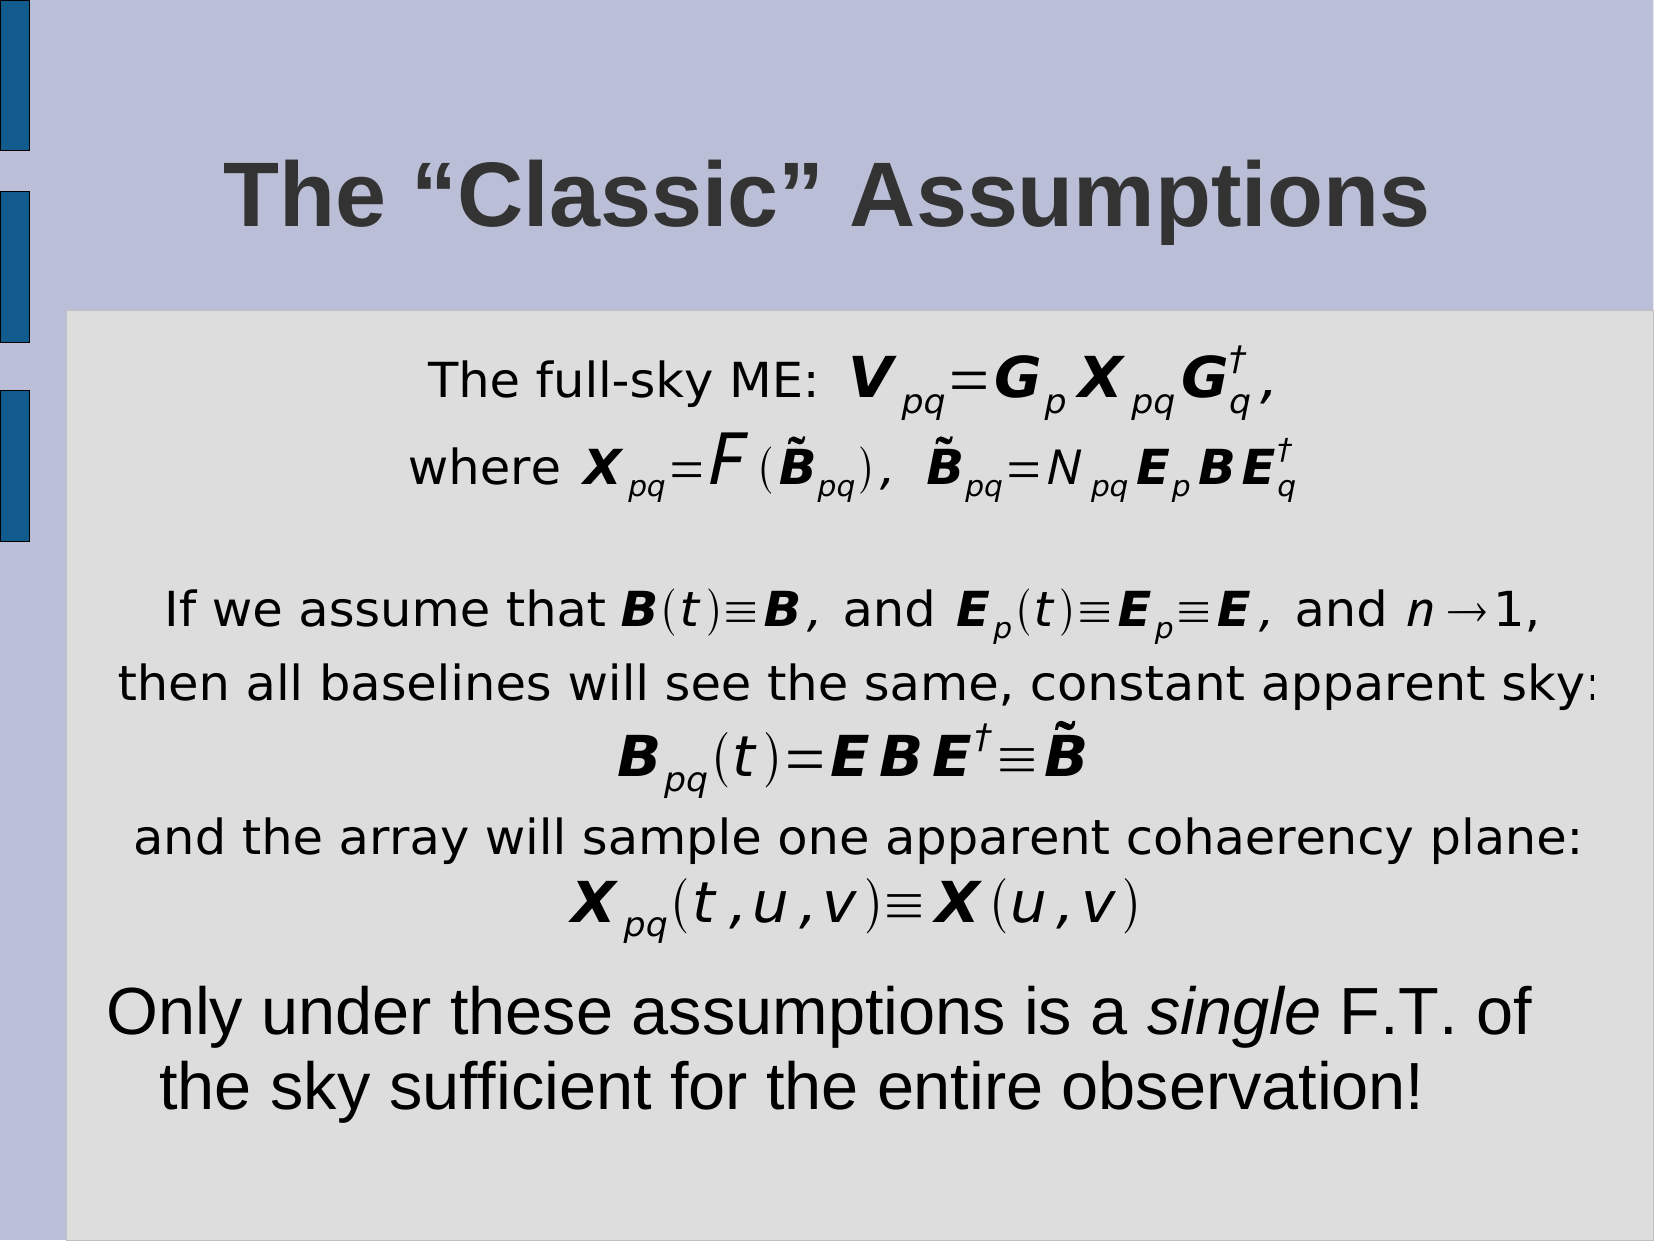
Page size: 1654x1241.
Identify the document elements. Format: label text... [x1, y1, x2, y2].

list Only under these assumptions is a single F.T. of the sky sufficient for the entire observation! [88, 974, 1625, 1208]
title The “Classic” Assumptions [121, 91, 1534, 299]
chart [109, 338, 1594, 946]
